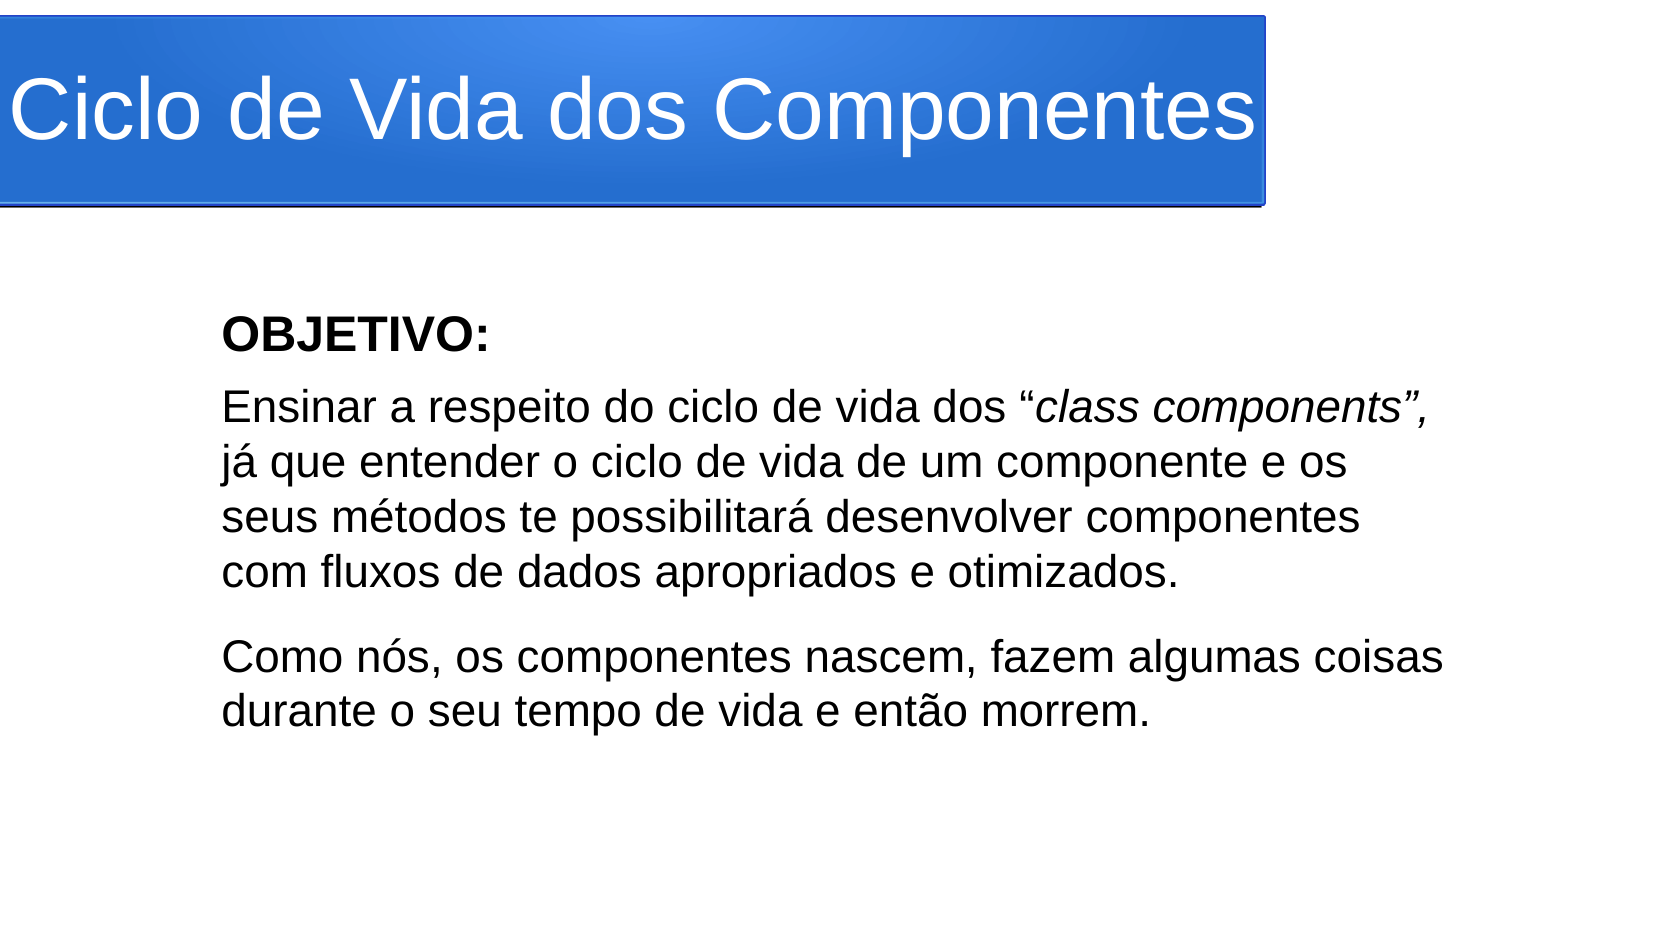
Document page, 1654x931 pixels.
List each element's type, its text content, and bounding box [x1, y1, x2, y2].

picture [0, 165, 1269, 211]
text_box OBJETIVO: Ensinar a respeito do ciclo de vida dos “class components”, já que entender o ciclo de vida de um componente e os seus métodos te possibilitará desenvolver componentes com fluxos de dados apropriados e otimizados. Como nós, os componentes nascem, fazem algumas coisas durante o seu tempo de vida e então morrem. [206, 293, 1465, 744]
picture [0, 13, 1269, 44]
text_box Ciclo de Vida dos Componentes [0, 44, 1282, 165]
